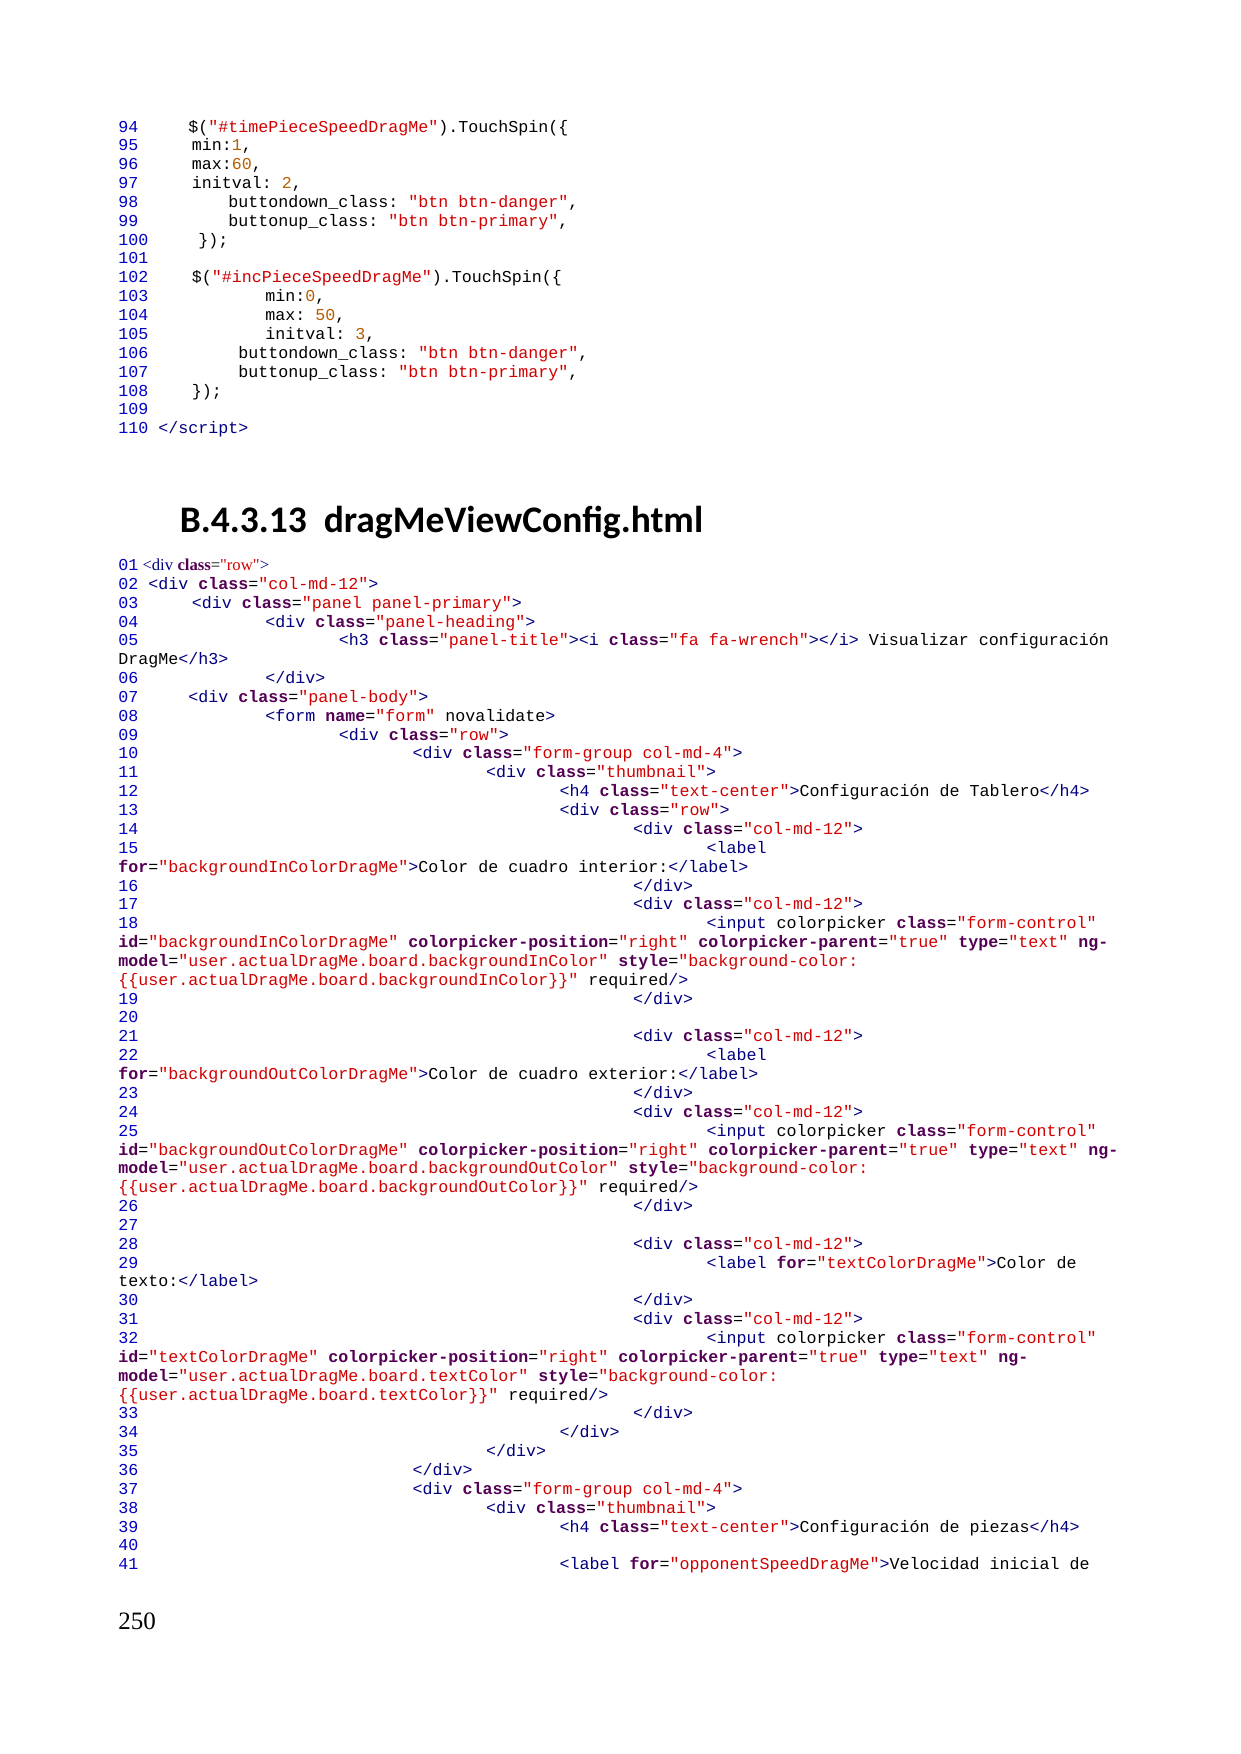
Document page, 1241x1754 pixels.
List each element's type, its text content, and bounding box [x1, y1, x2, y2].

text 18 <input colorpicker class="form-control" id="backgroundInColorDragMe" colorpicker-position="right" colorpicker-parent="true" type="text" ng-model="user.actualDragMe.board.backgroundInColor" style="background-color:{{user.actualDragMe.board.backgroundInColor}}" required/> [118, 915, 1122, 990]
text 22 <label for="backgroundOutColorDragMe">Color de cuadro exterior:</label> [118, 1047, 1122, 1084]
text 108 }); [118, 382, 1122, 401]
text 12 <h4 class="text-center">Configuración de Tablero</h4> [118, 783, 1122, 802]
text 101 [118, 250, 1122, 269]
text 94 $("#timePieceSpeedDragMe").TouchSpin({ [118, 118, 1122, 137]
text 25 <input colorpicker class="form-control" id="backgroundOutColorDragMe" colorpicker-position="right" colorpicker-parent="true" type="text" ng-model="user.actualDragMe.board.backgroundOutColor" style="background-color:{{user.actualDragMe.board.backgroundOutColor}}" required/> [118, 1122, 1122, 1198]
text 32 <input colorpicker class="form-control" id="textColorDragMe" colorpicker-position="right" colorpicker-parent="true" type="text" ng-model="user.actualDragMe.board.textColor" style="background-color:{{user.actualDragMe.board.textColor}}" required/> [118, 1329, 1122, 1405]
text 34 </div> [118, 1424, 1122, 1443]
text 03 <div class="panel panel-primary"> [118, 594, 1122, 613]
text 102 $("#incPieceSpeedDragMe").TouchSpin({ [118, 269, 1122, 288]
text 14 <div class="col-md-12"> [118, 821, 1122, 839]
text 24 <div class="col-md-12"> [118, 1103, 1122, 1122]
text 37 <div class="form-group col-md-4"> [118, 1480, 1122, 1499]
text 23 </div> [118, 1084, 1122, 1103]
text 96 max:60, [118, 156, 1122, 175]
text 103 min:0, [118, 288, 1122, 307]
text 95 min:1, [118, 137, 1122, 156]
text 104 max: 50, [118, 307, 1122, 326]
text 100 }); [118, 231, 1122, 250]
text 02 <div class="col-md-12"> [118, 575, 1122, 594]
text 16 </div> [118, 877, 1122, 896]
text 04 <div class="panel-heading"> [118, 613, 1122, 632]
text 109 [118, 401, 1122, 420]
subtitle dragMeViewConfig.html [171, 496, 1122, 542]
text 11 <div class="thumbnail"> [118, 764, 1122, 783]
text 39 <h4 class="text-center">Configuración de piezas</h4> [118, 1518, 1122, 1537]
text 36 </div> [118, 1462, 1122, 1480]
text 27 [118, 1216, 1122, 1235]
text 15 <label for="backgroundInColorDragMe">Color de cuadro interior:</label> [118, 839, 1122, 877]
text 01 <div class="row"> [118, 555, 1122, 575]
text 110 </script> [118, 420, 1122, 439]
text 106 buttondown_class: "btn btn-danger", [118, 344, 1122, 363]
text 98 buttondown_class: "btn btn-danger", [118, 193, 1122, 212]
text 05 <h3 class="panel-title"><i class="fa fa-wrench"></i> Visualizar configuración DragMe</h3> [118, 632, 1122, 670]
text 30 </div> [118, 1292, 1122, 1311]
text 07 <div class="panel-body"> [118, 688, 1122, 707]
text 13 <div class="row"> [118, 802, 1122, 821]
text 97 initval: 2, [118, 175, 1122, 193]
text 29 <label for="textColorDragMe">Color de texto:</label> [118, 1254, 1122, 1292]
text 35 </div> [118, 1443, 1122, 1462]
text 06 </div> [118, 670, 1122, 688]
text 40 [118, 1537, 1122, 1556]
text 107 buttonup_class: "btn btn-primary", [118, 363, 1122, 382]
text 99 buttonup_class: "btn btn-primary", [118, 212, 1122, 231]
text 08 <form name="form" novalidate> [118, 707, 1122, 726]
text 17 <div class="col-md-12"> [118, 896, 1122, 915]
text 38 <div class="thumbnail"> [118, 1499, 1122, 1518]
text 10 <div class="form-group col-md-4"> [118, 745, 1122, 764]
text 09 <div class="row"> [118, 726, 1122, 745]
text 33 </div> [118, 1405, 1122, 1424]
text 31 <div class="col-md-12"> [118, 1311, 1122, 1329]
text 26 </div> [118, 1198, 1122, 1216]
text 19 </div> [118, 990, 1122, 1009]
text 21 <div class="col-md-12"> [118, 1028, 1122, 1047]
text 105 initval: 3, [118, 326, 1122, 344]
text 28 <div class="col-md-12"> [118, 1235, 1122, 1254]
text 20 [118, 1009, 1122, 1028]
text 41 <label for="opponentSpeedDragMe">Velocidad inicial de [118, 1556, 1122, 1575]
